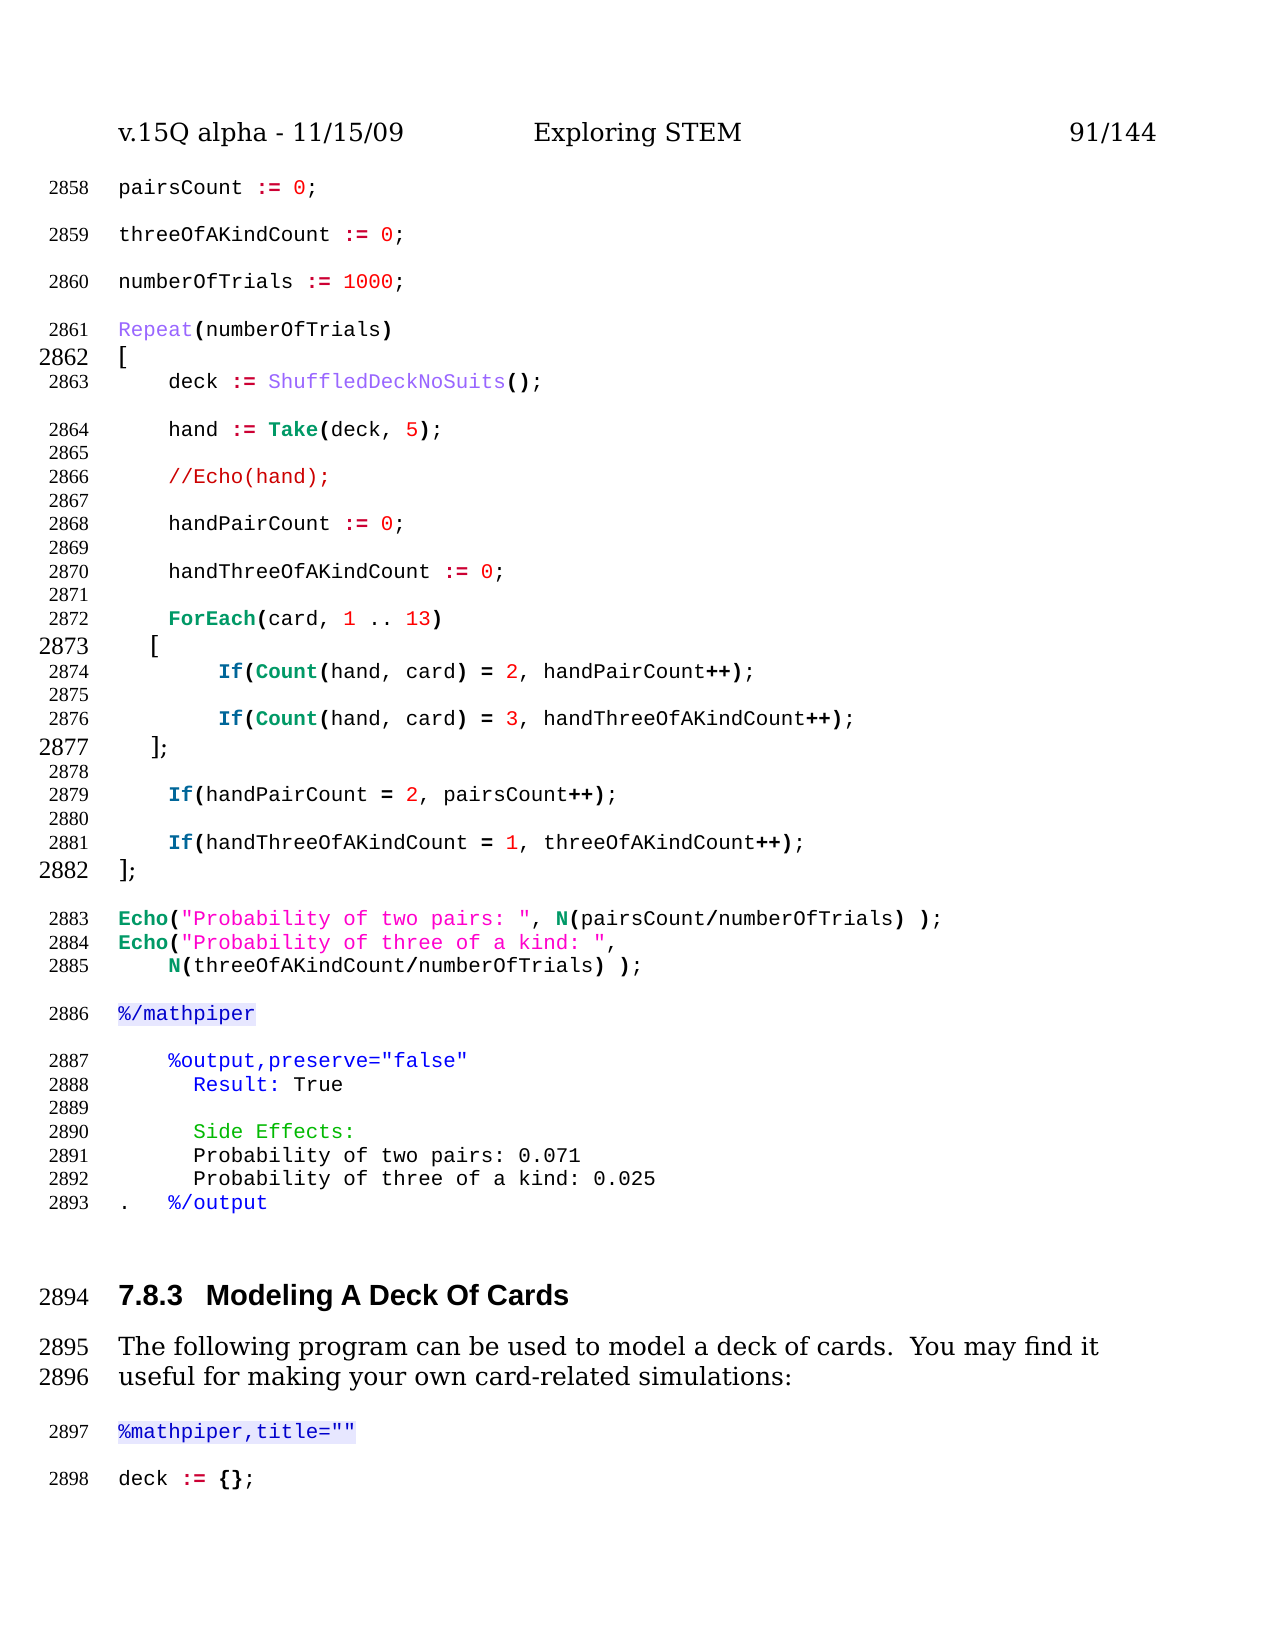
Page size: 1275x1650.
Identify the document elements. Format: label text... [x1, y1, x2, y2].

text If(handPairCount = 2, pairsCount++); [118, 784, 1157, 808]
text [ [118, 632, 1157, 661]
text Repeat(numberOfTrials) [118, 319, 1157, 342]
text handThreeOfAKindCount := 0; [118, 561, 1157, 584]
text [ [118, 342, 1157, 371]
text deck := ShuffledDeckNoSuits(); [118, 371, 1157, 395]
text If(handThreeOfAKindCount = 1, threeOfAKindCount++); [118, 832, 1157, 855]
text If(Count(hand, card) = 2, handPairCount++); [118, 661, 1157, 684]
text numberOfTrials := 1000; [118, 271, 1157, 295]
text Probability of three of a kind: 0.025 [118, 1168, 1157, 1192]
text Side Effects: [118, 1121, 1157, 1145]
text Echo("Probability of three of a kind: ", [118, 932, 1157, 956]
text hand := Take(deck, 5); [118, 419, 1157, 442]
text Echo("Probability of two pairs: ", N(pairsCount/numberOfTrials) ); [118, 908, 1157, 932]
subtitle Modeling A Deck Of Cards [118, 1278, 1157, 1312]
text N(threeOfAKindCount/numberOfTrials) ); [118, 956, 1157, 979]
text ForEach(card, 1 .. 13) [118, 608, 1157, 632]
text threeOfAKindCount := 0; [118, 224, 1157, 248]
text The following program can be used to model a deck of cards. You may find it useful for making your own card-related simulations: [118, 1333, 1157, 1391]
text ]; [118, 855, 1157, 884]
text deck := {}; [118, 1468, 1157, 1492]
text pairsCount := 0; [118, 177, 1157, 200]
text handPairCount := 0; [118, 513, 1157, 537]
text ]; [118, 732, 1157, 761]
text %output,preserve="false" [118, 1050, 1157, 1074]
text Result: True [118, 1074, 1157, 1097]
text %mathpiper,title="" [118, 1421, 1157, 1444]
text . %/output [118, 1192, 1157, 1216]
text //Echo(hand); [118, 466, 1157, 490]
text %/mathpiper [118, 1003, 1157, 1026]
text If(Count(hand, card) = 3, handThreeOfAKindCount++); [118, 708, 1157, 732]
text Probability of two pairs: 0.071 [118, 1145, 1157, 1168]
